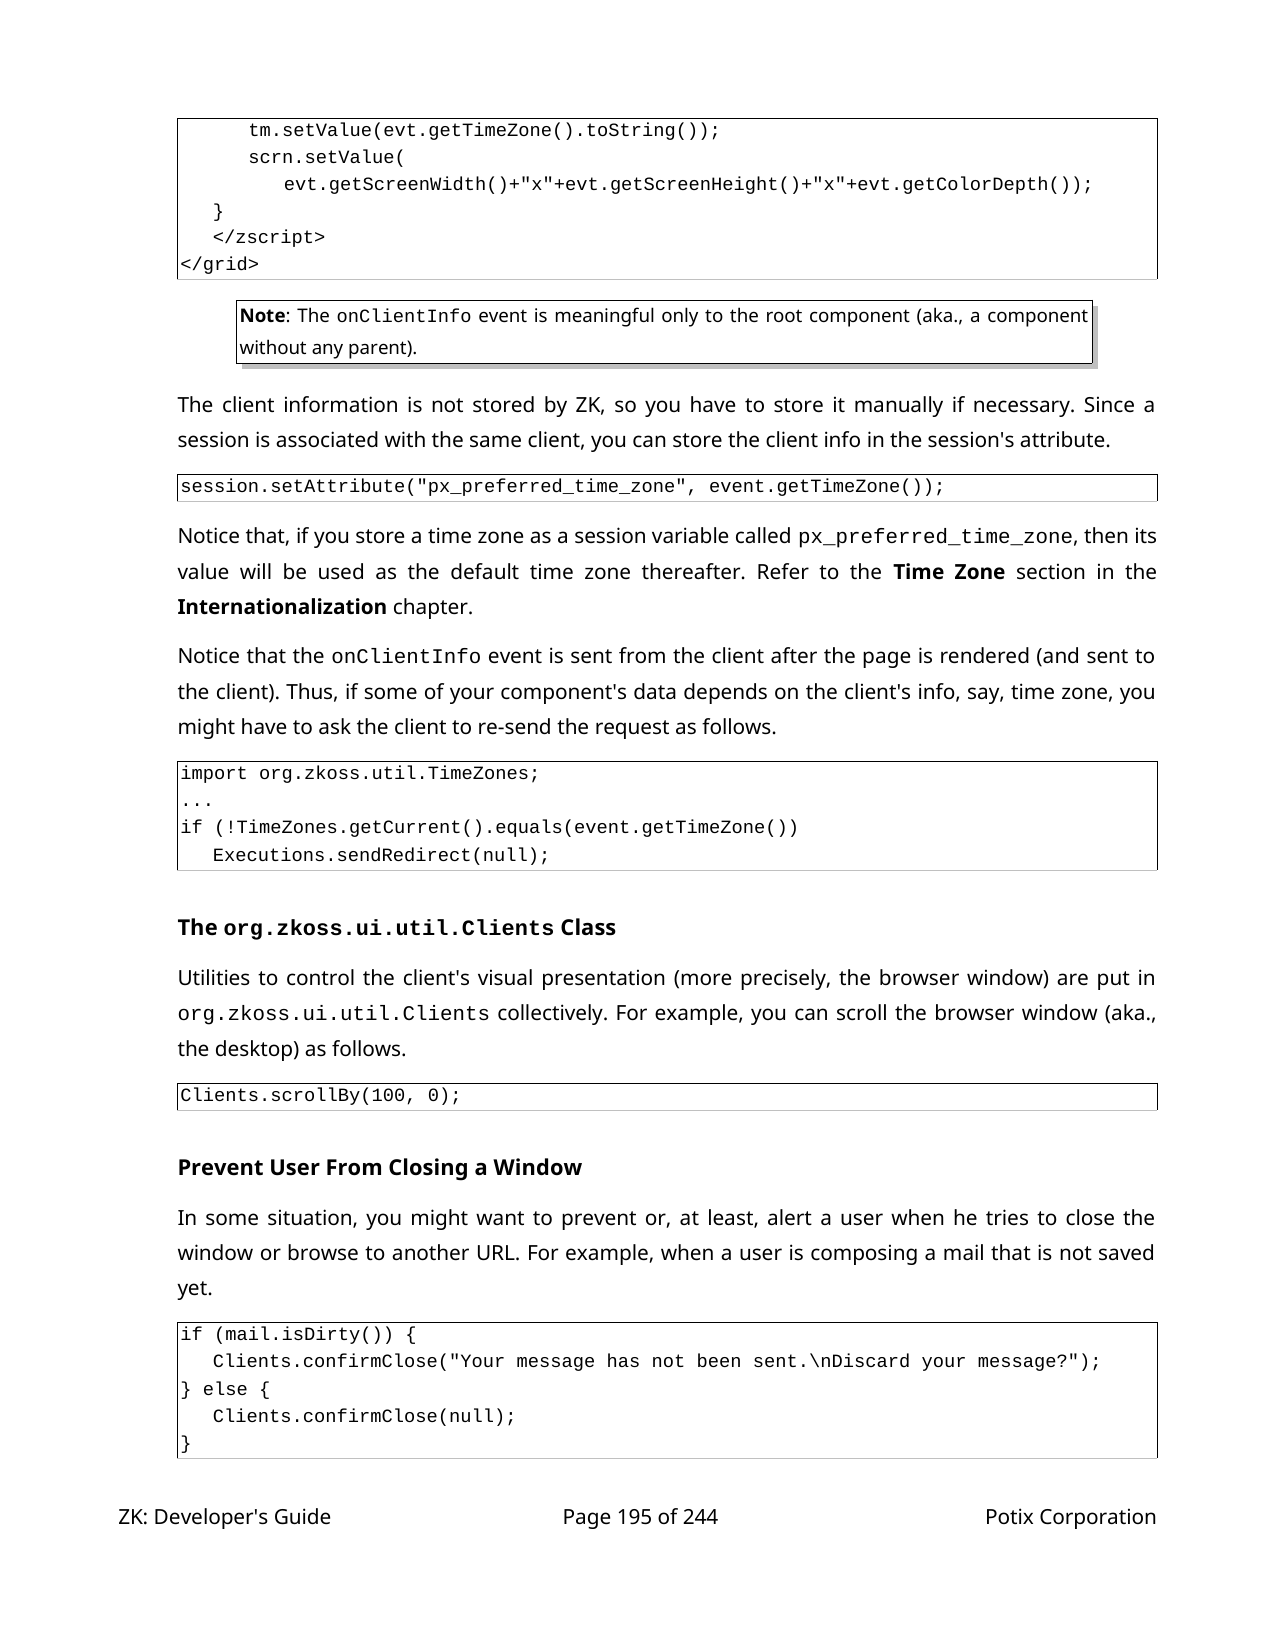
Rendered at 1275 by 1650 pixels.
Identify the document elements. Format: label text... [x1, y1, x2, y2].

text Notice that, if you store a time zone as a session variable called px_preferred_time_zone, then its value will be used as the default time zone thereafter. Refer to the Time Zone section in the Internationalization chapter. [177, 522, 1157, 621]
text Executions.sendRedirect(null); [178, 842, 1157, 870]
text Note: The onClientInfo event is meaningful only to the root component (aka., a component without any parent). [237, 301, 1092, 363]
subtitle Prevent User From Closing a Window [177, 1152, 1157, 1182]
text Utilities to control the client's visual presentation (more precisely, the browser window) are put in org.zkoss.ui.util.Clients collectively. For example, you can scroll the browser window (aka., the desktop) as follows. [177, 963, 1157, 1062]
text In some situation, you might want to prevent or, at least, alert a user when he tries to close the window or browse to another URL. For example, when a user is composing a mail that is not saved yet. [177, 1203, 1157, 1302]
text Notice that the onClientInfo event is sent from the client after the page is rendered (and sent to the client). Thus, if some of your component's data depends on the client's info, say, time zone, you might have to ask the client to re-send the request as follows. [177, 641, 1157, 740]
text } [178, 1431, 1157, 1458]
text session.setAttribute("px_preferred_time_zone", event.getTimeZone()); [178, 475, 1157, 501]
text Clients.confirmClose("Your message has not been sent.\nDiscard your message?"); [178, 1349, 1157, 1374]
text if (!TimeZones.getCurrent().equals(event.getTimeZone()) [178, 815, 1157, 839]
text The client information is not stored by ZK, so you have to store it manually if necessary. Since a session is associated with the same client, you can store the client info in the session's attribute. [177, 390, 1157, 453]
text } else { [178, 1377, 1157, 1401]
text if (mail.isDirty()) { [178, 1323, 1157, 1346]
text tm.setValue(evt.getTimeZone().toString()); scrn.setValue( [178, 119, 1157, 169]
text ... [178, 788, 1157, 812]
subtitle The org.zkoss.ui.util.Clients Class [177, 912, 1157, 942]
text Clients.scrollBy(100, 0); [178, 1084, 1157, 1110]
text evt.getScreenWidth()+"x"+evt.getScreenHeight()+"x"+evt.getColorDepth()); } </zscript> </grid> [178, 172, 1157, 279]
text import org.zkoss.util.TimeZones; [178, 762, 1157, 785]
text Clients.confirmClose(null); [178, 1404, 1157, 1428]
